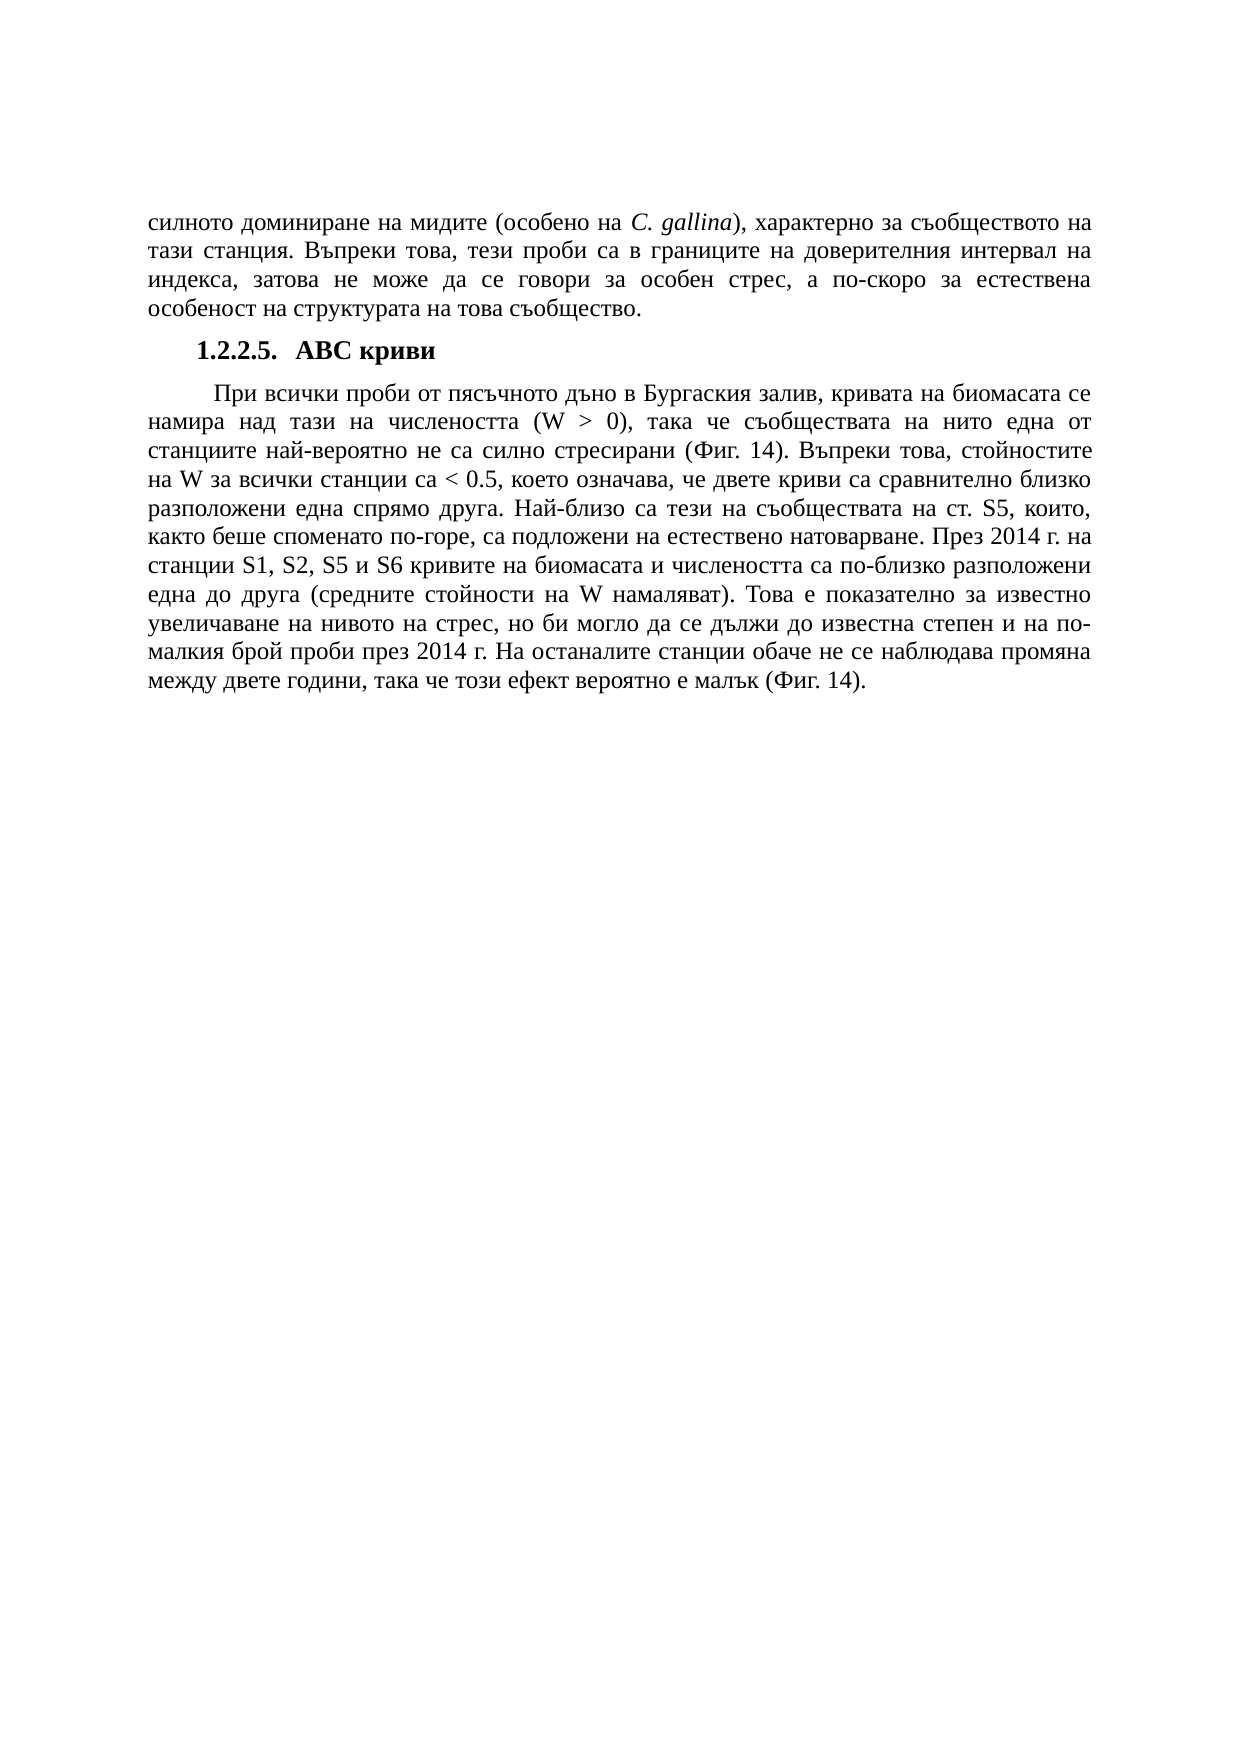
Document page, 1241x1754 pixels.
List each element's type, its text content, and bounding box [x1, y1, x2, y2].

text При всички проби от пясъчното дъно в Бургаския залив, кривата на биомасата се намира над тази на числеността (W > 0), така че съобществата на нито една от станциите най-вероятно не са силно стресирани (Фиг. 14). Въпреки това, стойностите на W за всички станции са < 0.5, което означава, че двете криви са сравнително близко разположени една спрямо друга. Най-близо са тези на съобществата на ст. S5, които, както беше споменато по-горе, са подложени на естествено натоварване. През 2014 г. на станции S1, S2, S5 и S6 кривите на биомасата и числеността са по-близко разположени една до друга (средните стойности на W намаляват). Това е показателно за известно увеличаване на нивото на стрес, но би могло да се дължи до известна степен и на по-малкия брой проби през 2014 г. На останалите станции обаче не се наблюдава промяна между двете години, така че този ефект вероятно е малък (Фиг. 14). [148, 378, 1093, 694]
subtitle АВС криви [266, 334, 1093, 365]
text силното доминиране на мидите (особено на C. gallina), характерно за съобществото на тази станция. Въпреки това, тези проби са в границите на доверителния интервал на индекса, затова не може да се говори за особен стрес, а по-скоро за естествена особеност на структурата на това съобщество. [148, 207, 1093, 322]
